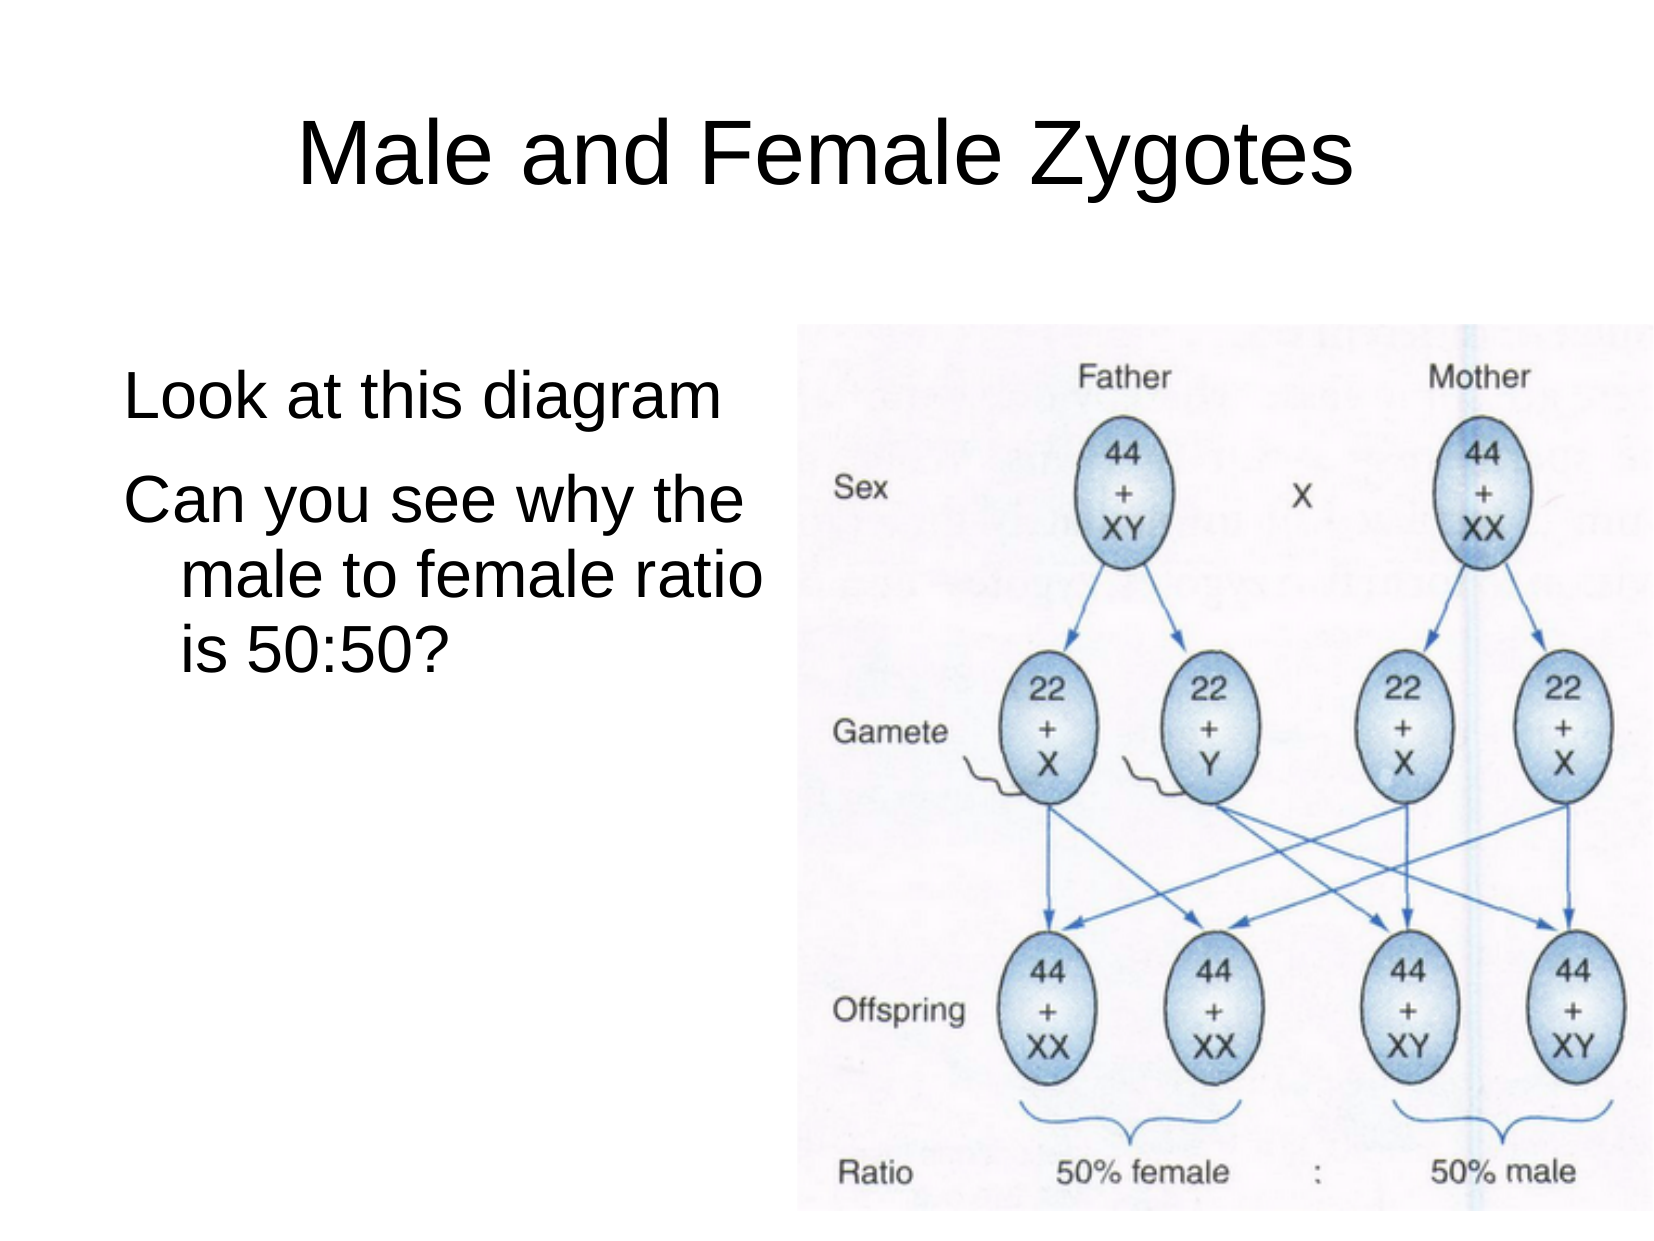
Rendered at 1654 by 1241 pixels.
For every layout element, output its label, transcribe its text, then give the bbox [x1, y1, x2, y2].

title Male and Female Zygotes [82, 49, 1571, 257]
picture [797, 324, 1654, 1211]
list Look at this diagram Can you see why the male to female ratio is 50:50? [124, 358, 810, 1088]
